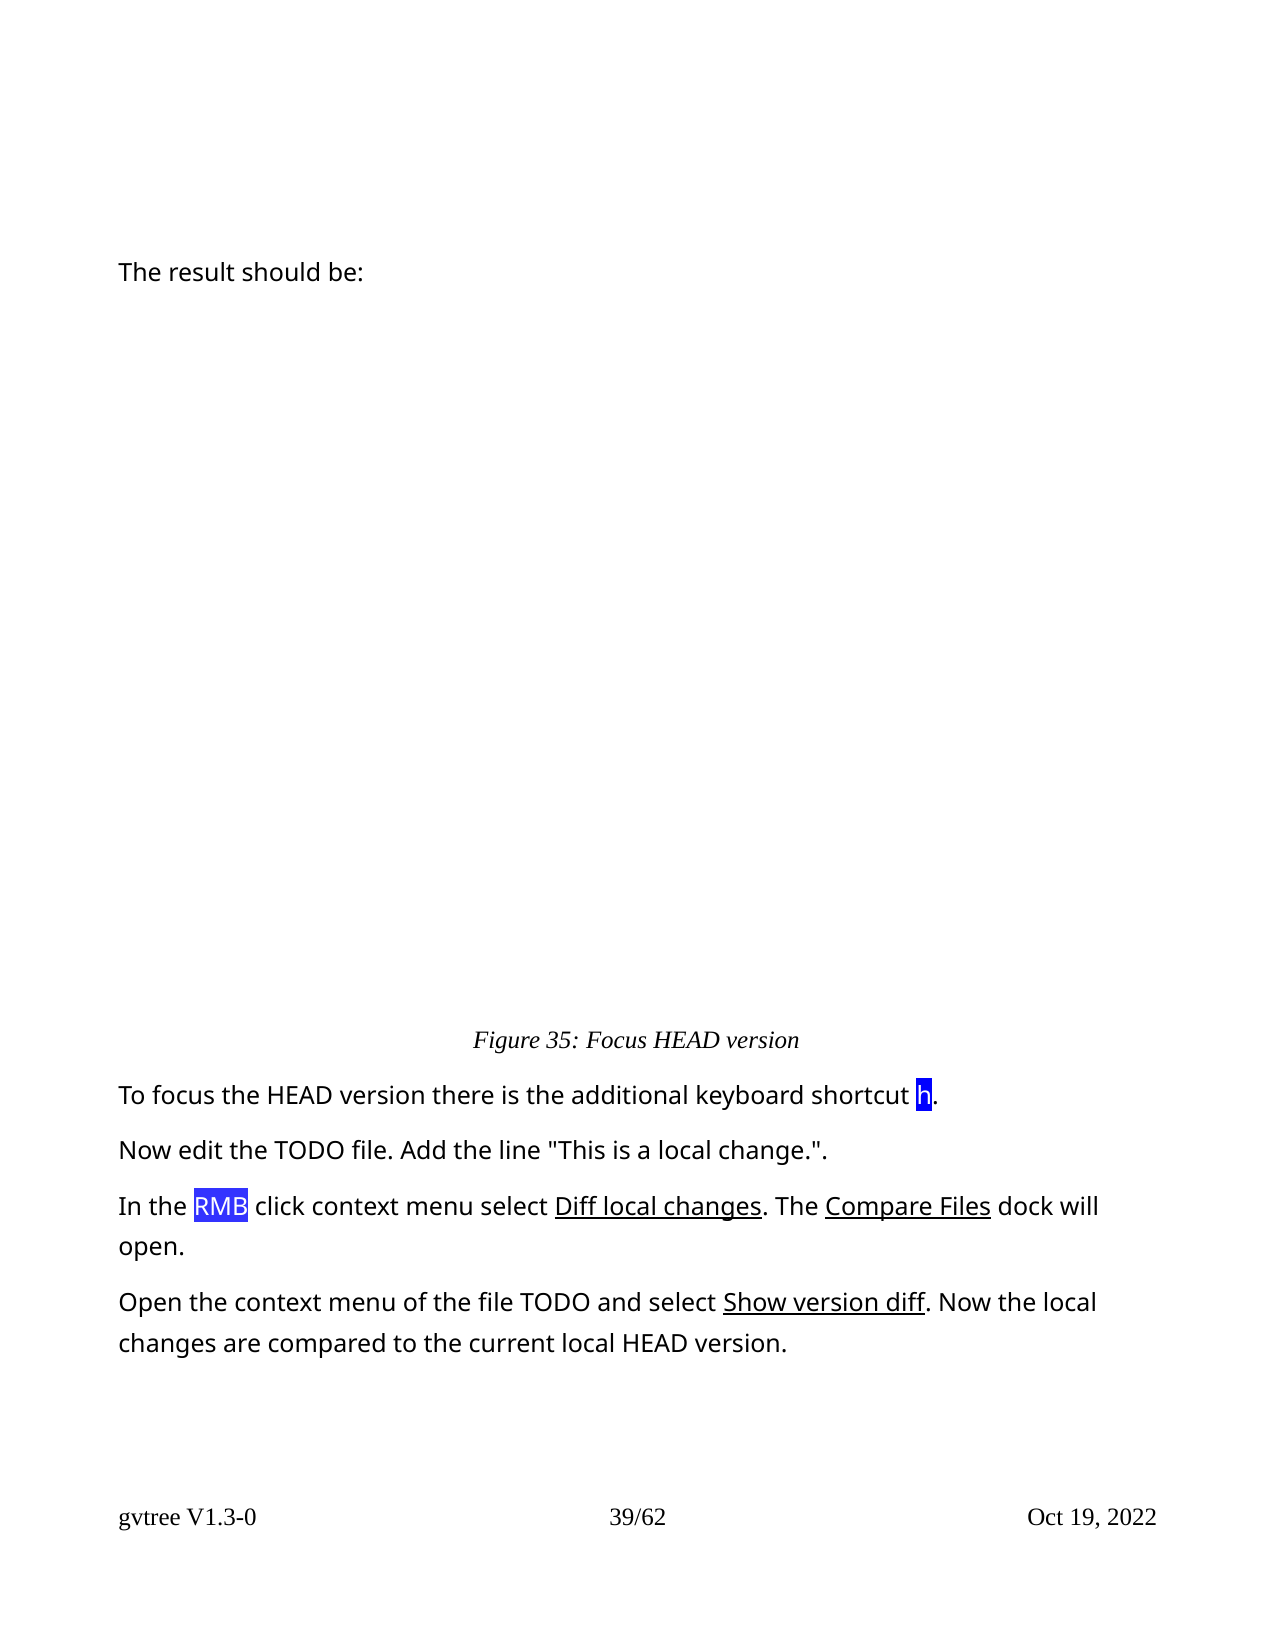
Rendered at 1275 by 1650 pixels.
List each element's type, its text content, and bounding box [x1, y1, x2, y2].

text Figure 35: Focus HEAD version [118, 335, 1157, 1054]
text Open the context menu of the file TODO and select Show version diff. Now the local changes are compared to the current local HEAD version. [118, 1284, 1157, 1359]
text In the RMB click context menu select Diff local changes. The Compare Files dock will open. [118, 1188, 1157, 1263]
text The result should be: [118, 254, 1157, 288]
text Now edit the TODO file. Add the line "This is a local change.". [118, 1133, 1157, 1167]
text To focus the HEAD version there is the additional keyboard shortcut h. [118, 1054, 1157, 1111]
text [118, 322, 1157, 335]
